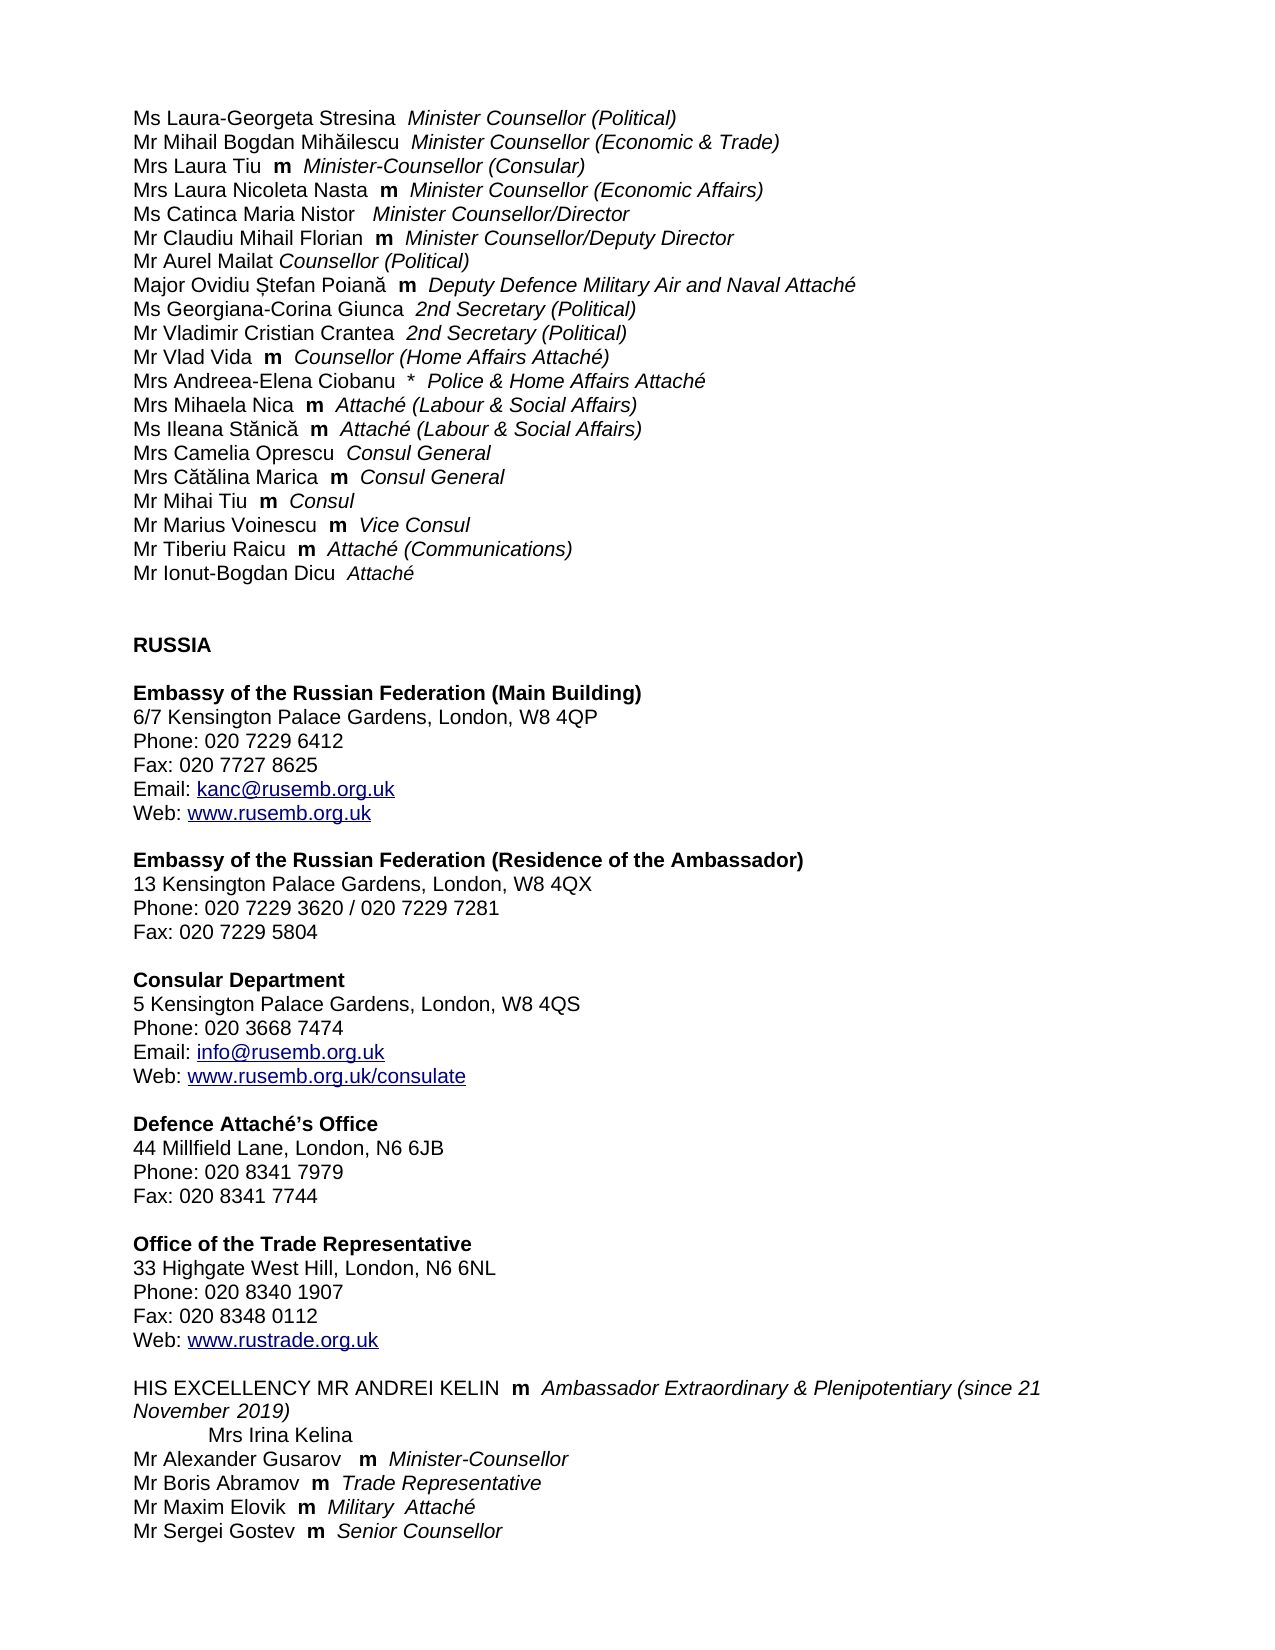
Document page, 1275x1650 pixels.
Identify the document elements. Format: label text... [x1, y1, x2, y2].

text Mrs Cătălina Marica m Consul General [133, 465, 1181, 489]
text Consular Department [133, 968, 1181, 992]
text Mr Vlad Vida m Counsellor (Home Affairs Attaché) [133, 345, 1181, 369]
text Mr Ionut-Bogdan Dicu Attaché [133, 561, 1181, 585]
text Ms Laura-Georgeta Stresina Minister Counsellor (Political) [133, 106, 1181, 129]
text Phone: 020 8340 1907 [133, 1279, 1181, 1303]
text Mr Boris Abramov m Trade Representative [133, 1471, 1181, 1495]
text Mrs Irina Kelina [133, 1423, 1181, 1447]
text RUSSIA [133, 633, 1181, 657]
text Mr Aurel Mailat Counsellor (Political) [133, 249, 1181, 273]
text Mr Sergei Gostev m Senior Counsellor [133, 1519, 1181, 1543]
text Mr Mihai Tiu m Consul [133, 489, 1181, 513]
text Embassy of the Russian Federation (Main Building) [133, 681, 1181, 704]
text Web: www.rustrade.org.uk [133, 1327, 1181, 1351]
text Mr Marius Voinescu m Vice Consul [133, 513, 1181, 537]
text Fax: 020 7727 8625 [133, 752, 1181, 776]
text Mrs Camelia Oprescu Consul General [133, 441, 1181, 465]
text Email: info@rusemb.org.uk [133, 1040, 1181, 1064]
text Mr Tiberiu Raicu m Attaché (Communications) [133, 537, 1181, 561]
text Phone: 020 3668 7474 [133, 1016, 1181, 1040]
text Mr Mihail Bogdan Mihăilescu Minister Counsellor (Economic & Trade) [133, 129, 1181, 153]
text Mrs Laura Nicoleta Nasta m Minister Counsellor (Economic Affairs) [133, 177, 1181, 201]
text Mr Vladimir Cristian Crantea 2nd Secretary (Political) [133, 321, 1181, 345]
text Phone: 020 7229 6412 [133, 728, 1181, 752]
text Web: www.rusemb.org.uk/consulate [133, 1064, 1181, 1088]
text HIS EXCELLENCY MR ANDREI KELIN m Ambassador Extraordinary & Plenipotentiary (since 21 November 2019) [133, 1375, 1181, 1423]
text Mr Claudiu Mihail Florian m Minister Counsellor/Deputy Director [133, 225, 1181, 249]
text Web: www.rusemb.org.uk [133, 800, 1181, 824]
text Mrs Andreea-Elena Ciobanu * Police & Home Affairs Attaché [133, 369, 1181, 393]
text Phone: 020 7229 3620 / 020 7229 7281 [133, 896, 1181, 920]
text Ms Catinca Maria Nistor Minister Counsellor/Director [133, 201, 1181, 225]
text Mrs Mihaela Nica m Attaché (Labour & Social Affairs) [133, 393, 1181, 417]
text Ms Georgiana-Corina Giunca 2nd Secretary (Political) [133, 297, 1181, 321]
text Mr Alexander Gusarov m Minister-Counsellor [133, 1447, 1181, 1471]
text 13 Kensington Palace Gardens, London, W8 4QX [133, 872, 1181, 896]
text Email: kanc@rusemb.org.uk [133, 776, 1181, 800]
text Office of the Trade Representative [133, 1232, 1181, 1256]
text Fax: 020 8348 0112 [133, 1303, 1181, 1327]
text 33 Highgate West Hill, London, N6 6NL [133, 1256, 1181, 1279]
text Fax: 020 7229 5804 [133, 920, 1181, 944]
text Major Ovidiu Ștefan Poiană m Deputy Defence Military Air and Naval Attaché [133, 273, 1181, 297]
text Mr Maxim Elovik m Military Attaché [133, 1495, 1181, 1519]
text 5 Kensington Palace Gardens, London, W8 4QS [133, 992, 1181, 1016]
text 6/7 Kensington Palace Gardens, London, W8 4QP [133, 704, 1181, 728]
text Fax: 020 8341 7744 [133, 1184, 1181, 1208]
text Ms Ileana Stănică m Attaché (Labour & Social Affairs) [133, 417, 1181, 441]
text 44 Millfield Lane, London, N6 6JB [133, 1136, 1181, 1160]
text Defence Attaché’s Office [133, 1112, 1181, 1136]
text Phone: 020 8341 7979 [133, 1160, 1181, 1184]
text Embassy of the Russian Federation (Residence of the Ambassador) [133, 848, 1181, 872]
text Mrs Laura Tiu m Minister-Counsellor (Consular) [133, 153, 1181, 177]
